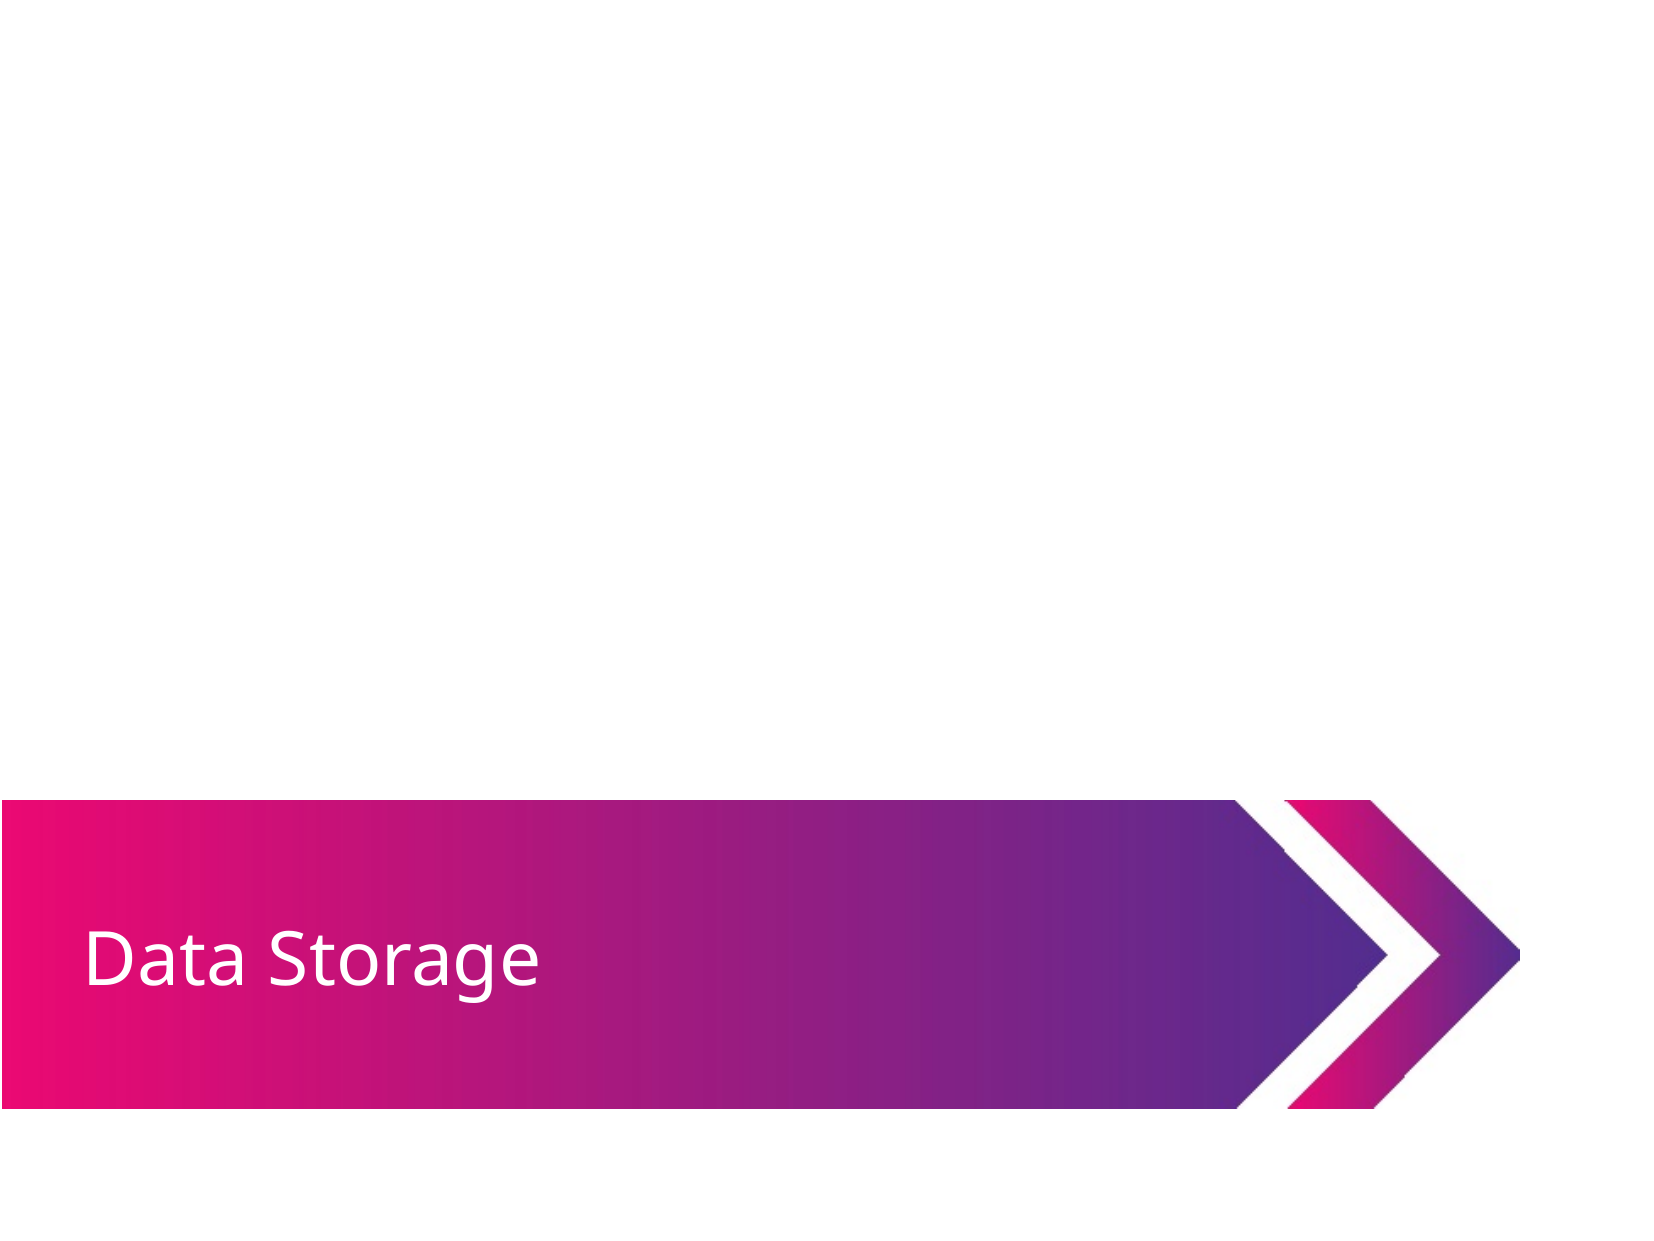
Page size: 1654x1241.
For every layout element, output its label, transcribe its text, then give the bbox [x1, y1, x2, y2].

picture [2, 800, 1520, 1109]
title Data Storage [82, 852, 1396, 1060]
